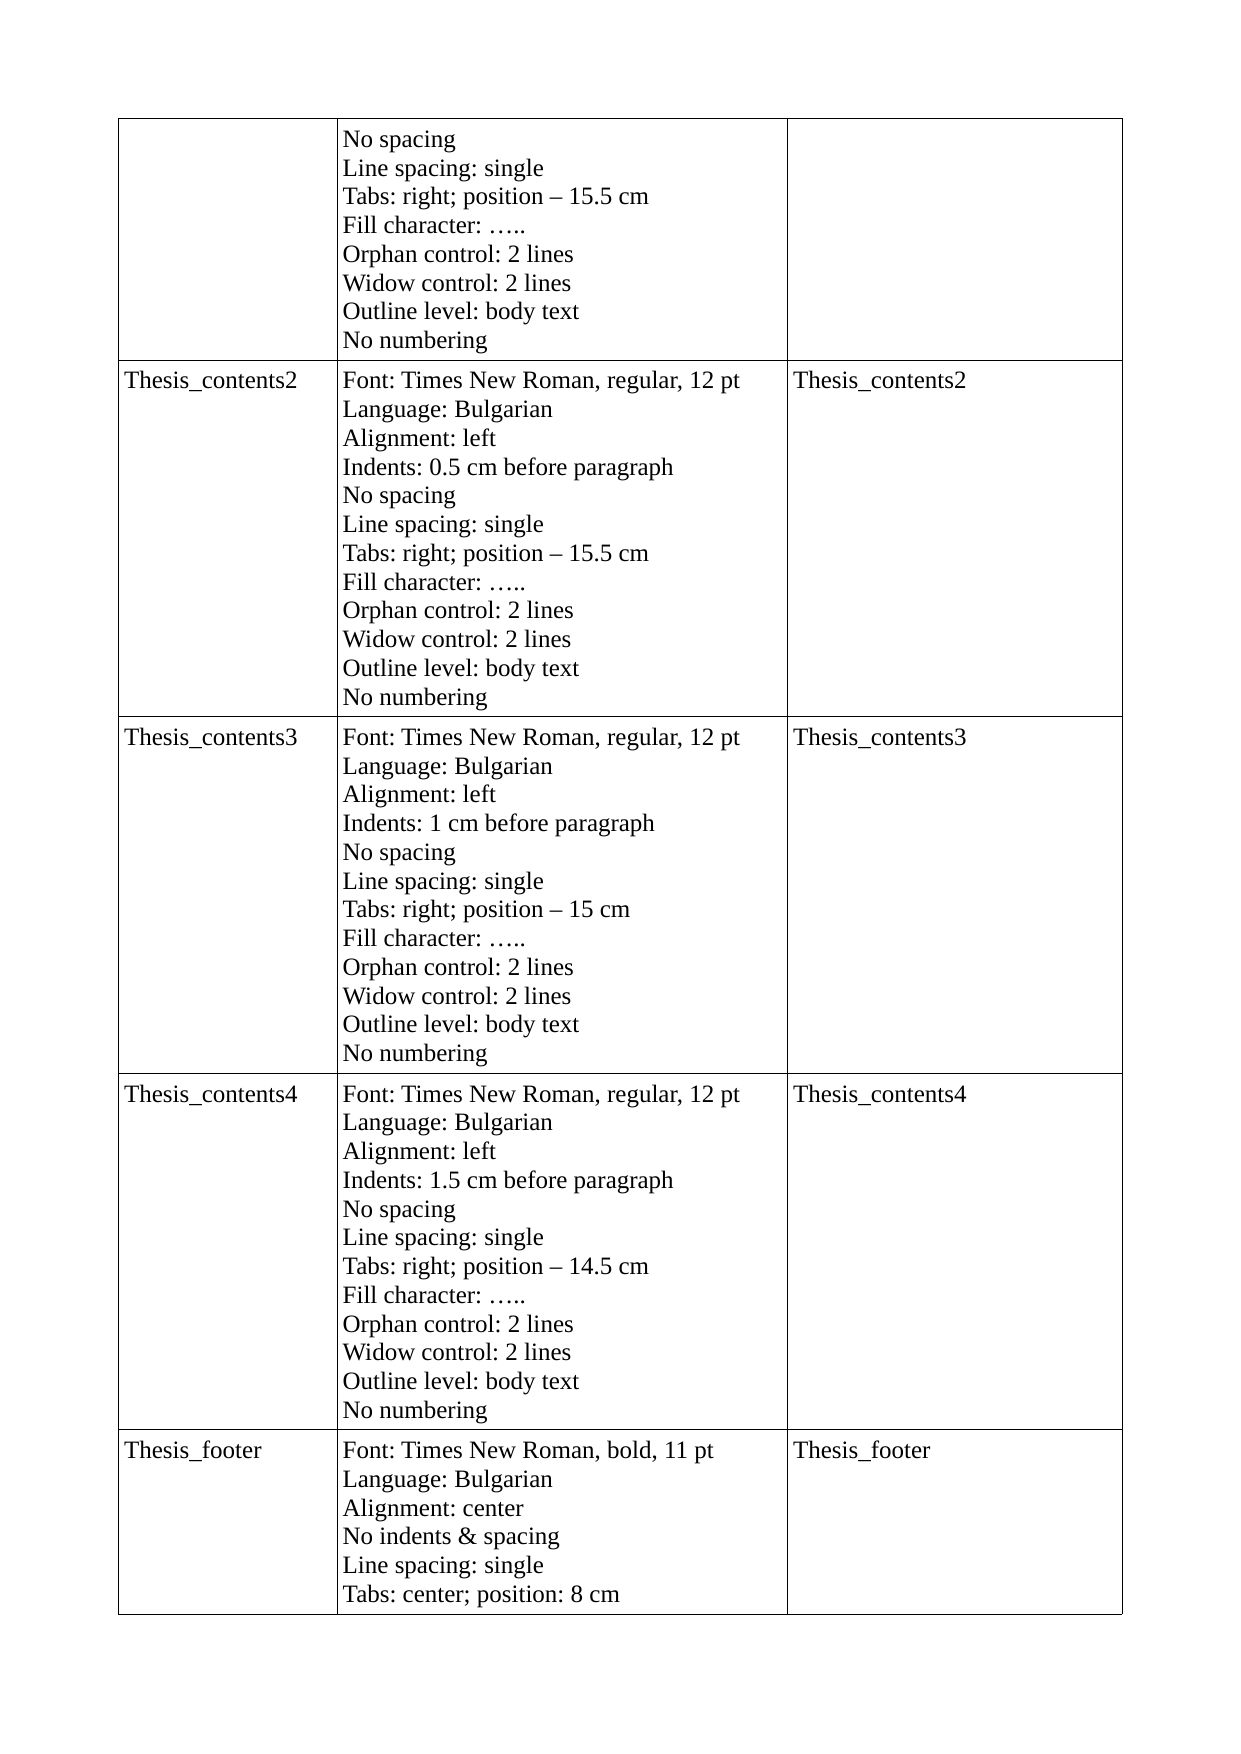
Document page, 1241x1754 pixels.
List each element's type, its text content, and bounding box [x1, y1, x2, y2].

table_cell Font: Times New Roman, regular, 12 pt Language: Bulgarian Alignment: left Indents: 0.5 cm before paragraph No spacing Line spacing: single Tabs: right; position – 15.5 cm Fill character: ….. Orphan control: 2 lines Widow control: 2 lines Outline level: body text No numbering [338, 361, 787, 716]
table_cell Font: Times New Roman, regular, 12 pt Language: Bulgarian Alignment: left Indents: 1 cm before paragraph No spacing Line spacing: single Tabs: right; position – 15 cm Fill character: ….. Orphan control: 2 lines Widow control: 2 lines Outline level: body text No numbering [338, 717, 787, 1073]
table_cell Thesis_contents3 [119, 717, 337, 1073]
table_cell Thesis_footer [119, 1430, 337, 1613]
table_cell Thesis_contents4 [788, 1074, 1122, 1429]
table_cell [119, 119, 337, 360]
table_cell Font: Times New Roman, regular, 12 pt Language: Bulgarian Alignment: left Indents: 1.5 cm before paragraph No spacing Line spacing: single Tabs: right; position – 14.5 cm Fill character: ….. Orphan control: 2 lines Widow control: 2 lines Outline level: body text No numbering [338, 1074, 787, 1429]
table_cell Thesis_contents2 [788, 361, 1122, 716]
table_cell Thesis_contents4 [119, 1074, 337, 1429]
table_cell Thesis_footer [788, 1430, 1122, 1613]
table_cell Font: Times New Roman, bold, 11 pt Language: Bulgarian Alignment: center No indents & spacing Line spacing: single Tabs: center; position: 8 cm [338, 1430, 787, 1613]
table_cell [788, 119, 1122, 360]
table_cell No spacing Line spacing: single Tabs: right; position – 15.5 cm Fill character: ….. Orphan control: 2 lines Widow control: 2 lines Outline level: body text No numbering [338, 119, 787, 360]
table_cell Thesis_contents3 [788, 717, 1122, 1073]
table_cell Thesis_contents2 [119, 361, 337, 716]
